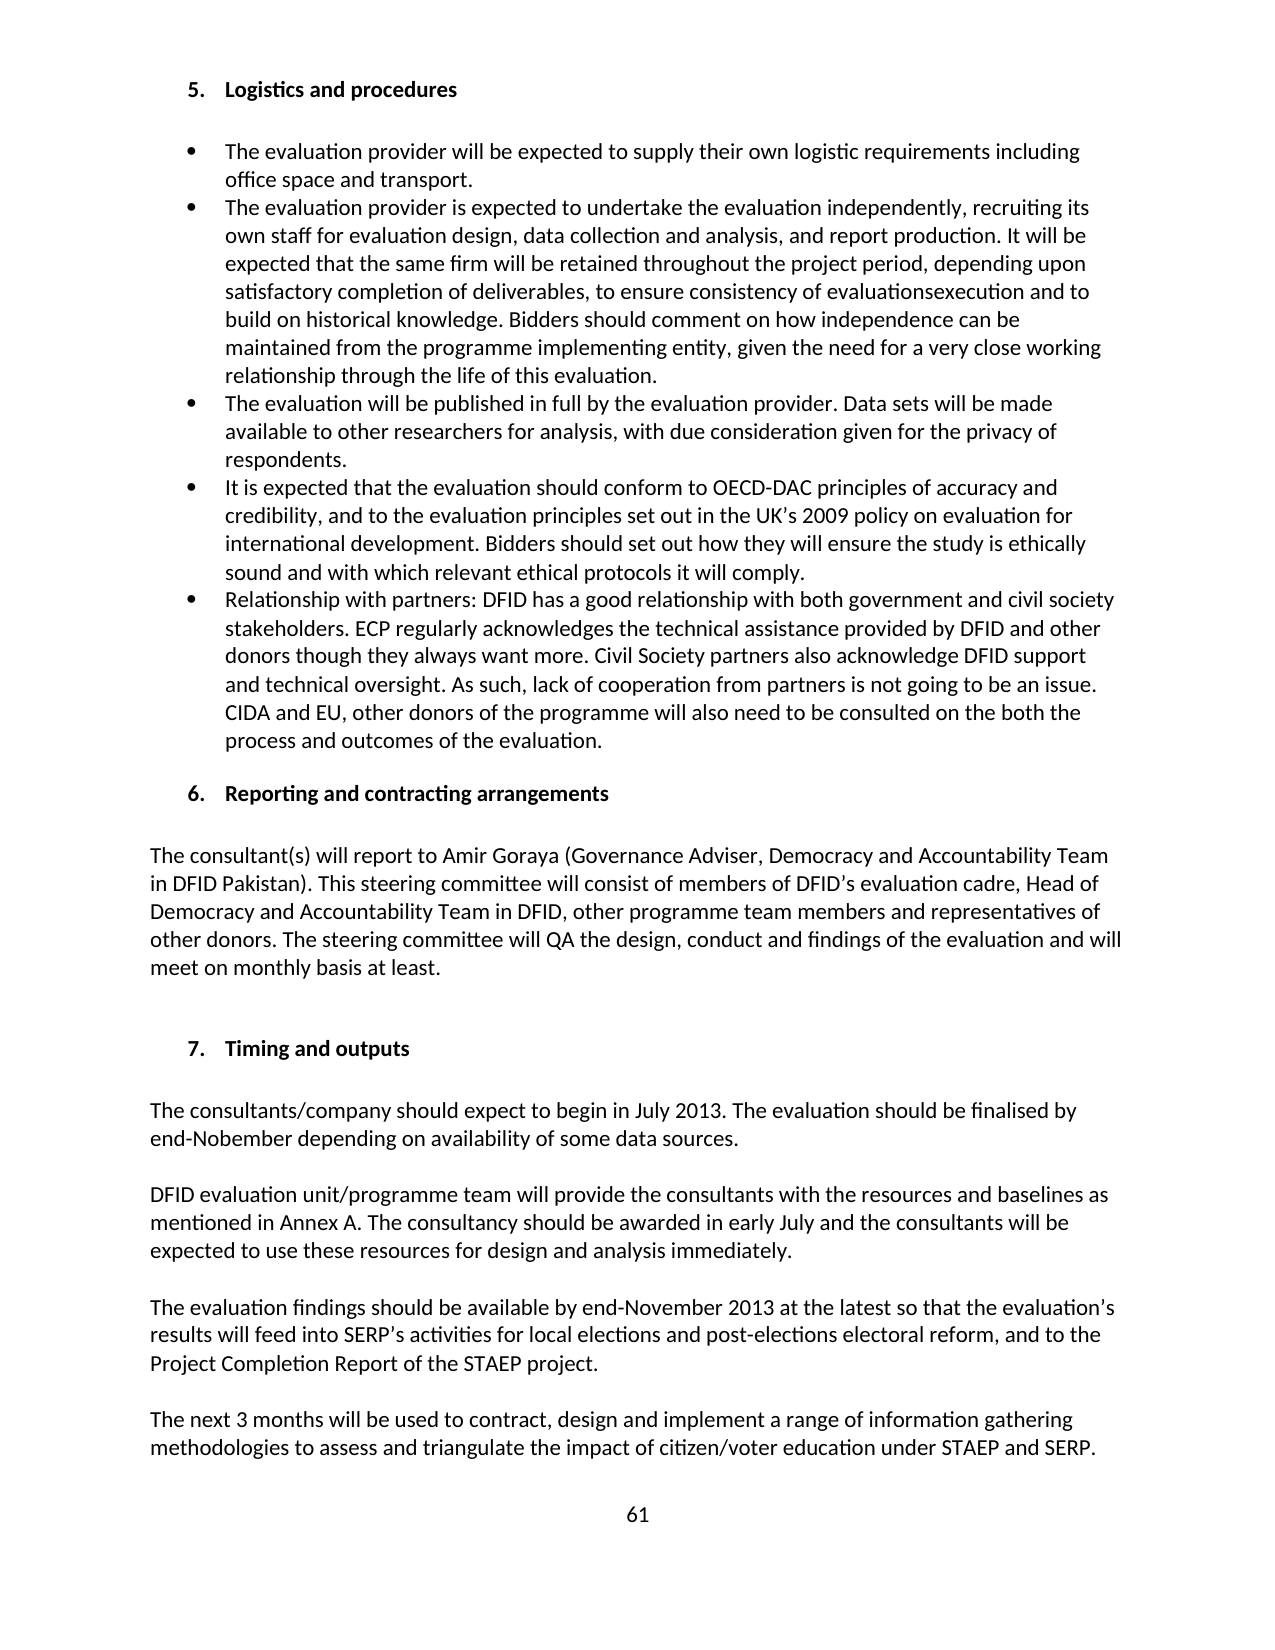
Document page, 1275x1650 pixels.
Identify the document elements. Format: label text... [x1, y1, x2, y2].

list It is expected that the evaluation should conform to OECD-DAC principles of accuracy and credibility, and to the evaluation principles set out in the UK’s 2009 policy on evaluation for international development. Bidders should set out how they will ensure the study is ethically sound and with which relevant ethical protocols it will comply. [187, 473, 1125, 586]
list The evaluation will be published in full by the evaluation provider. Data sets will be made available to other researchers for analysis, with due consideration given for the privacy of respondents. [187, 389, 1125, 473]
list Reporting and contracting arrangements [187, 779, 1125, 807]
text The next 3 months will be used to contract, design and implement a range of information gathering methodologies to assess and triangulate the impact of citizen/voter education under STAEP and SERP. [150, 1405, 1125, 1461]
list Logistics and procedures [187, 75, 1125, 103]
list The evaluation provider will be expected to supply their own logistic requirements including office space and transport. [187, 137, 1125, 193]
text The consultant(s) will report to Amir Goraya (Governance Adviser, Democracy and Accountability Team in DFID Pakistan). This steering committee will consist of members of DFID’s evaluation cadre, Head of Democracy and Accountability Team in DFID, other programme team members and representatives of other donors. The steering committee will QA the design, conduct and findings of the evaluation and will meet on monthly basis at least. [150, 841, 1125, 981]
list Timing and outputs [187, 1034, 1125, 1062]
text The evaluation findings should be available by end-November 2013 at the latest so that the evaluation’s results will feed into SERP’s activities for local elections and post-elections electoral reform, and to the Project Completion Report of the STAEP project. [150, 1293, 1125, 1377]
text The consultants/company should expect to begin in July 2013. The evaluation should be finalised by end-Nobember depending on availability of some data sources. [150, 1096, 1125, 1152]
list The evaluation provider is expected to undertake the evaluation independently, recruiting its own staff for evaluation design, data collection and analysis, and report production. It will be expected that the same firm will be retained throughout the project period, depending upon satisfactory completion of deliverables, to ensure consistency of evaluationsexecution and to build on historical knowledge. Bidders should comment on how independence can be maintained from the programme implementing entity, given the need for a very close working relationship through the life of this evaluation. [187, 193, 1125, 389]
text DFID evaluation unit/programme team will provide the consultants with the resources and baselines as mentioned in Annex A. The consultancy should be awarded in early July and the consultants will be expected to use these resources for design and analysis immediately. [150, 1181, 1125, 1264]
list Relationship with partners: DFID has a good relationship with both government and civil society stakeholders. ECP regularly acknowledges the technical assistance provided by DFID and other donors though they always want more. Civil Society partners also acknowledge DFID support and technical oversight. As such, lack of cooperation from partners is not going to be an issue. CIDA and EU, other donors of the programme will also need to be consulted on the both the process and outcomes of the evaluation. [187, 586, 1125, 754]
